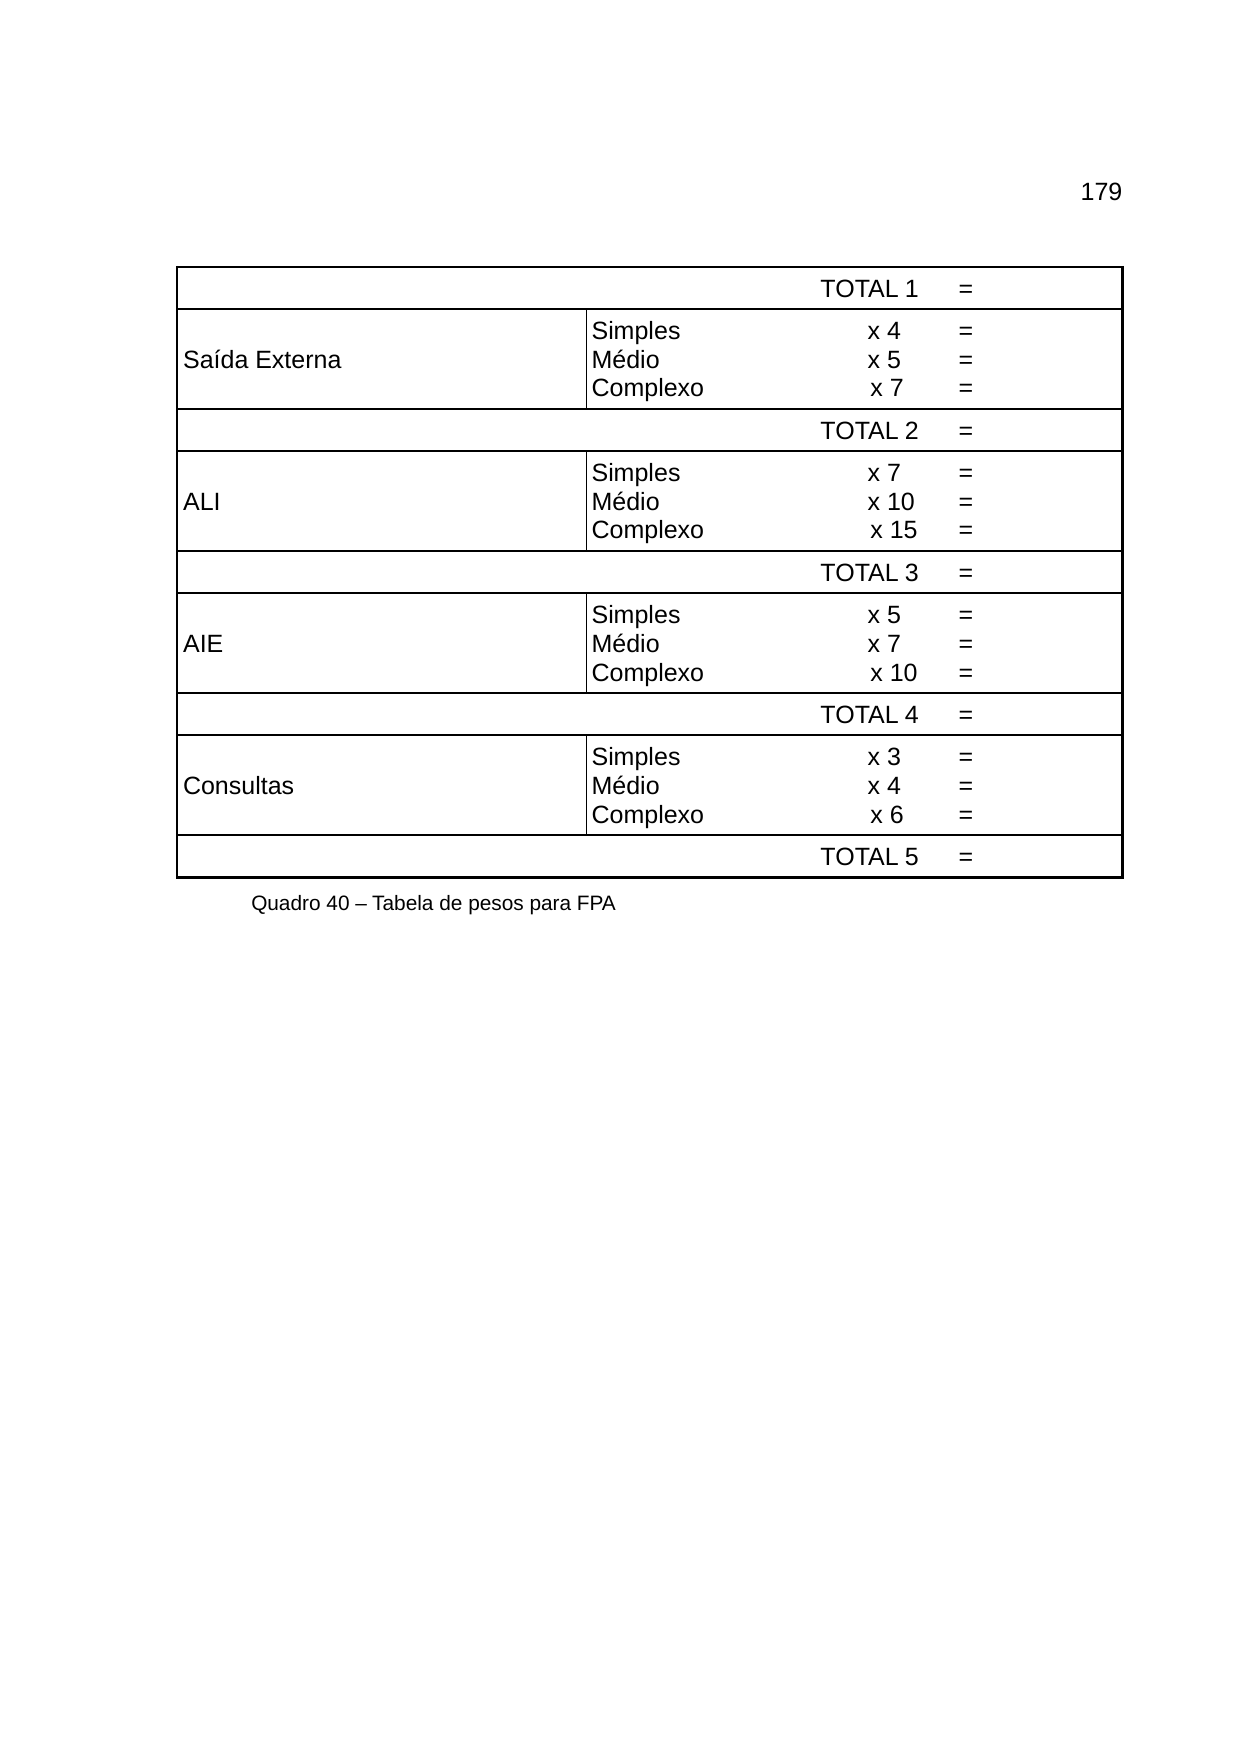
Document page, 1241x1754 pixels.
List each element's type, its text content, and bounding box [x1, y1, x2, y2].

text Quadro 40 – Tabela de pesos para FPA [177, 891, 1122, 915]
table_cell Simples x 4 Médio x 5 Complexo x 7 [587, 310, 953, 408]
table_cell = [953, 694, 1121, 734]
table_cell TOTAL 1 [178, 268, 953, 308]
table_cell Consultas [178, 736, 586, 834]
table_cell = [953, 836, 1121, 876]
table_cell = = = [953, 736, 1121, 834]
table_cell TOTAL 2 [178, 410, 953, 450]
table_cell TOTAL 3 [178, 552, 953, 592]
table_cell = [953, 552, 1121, 592]
table_cell Saída Externa [178, 310, 586, 408]
table_cell Simples x 3 Médio x 4 Complexo x 6 [587, 736, 953, 834]
table_cell Simples x 5 Médio x 7 Complexo x 10 [587, 594, 953, 692]
table_cell = [953, 410, 1121, 450]
table_cell = = = [953, 310, 1121, 408]
table_cell TOTAL 5 [178, 836, 953, 876]
table_cell = = = [953, 452, 1121, 550]
table_cell AIE [178, 594, 586, 692]
table_cell Simples x 7 Médio x 10 Complexo x 15 [587, 452, 953, 550]
table_cell ALI [178, 452, 586, 550]
table_cell = = = [953, 594, 1121, 692]
table_cell TOTAL 4 [178, 694, 953, 734]
table_cell = [953, 268, 1121, 308]
